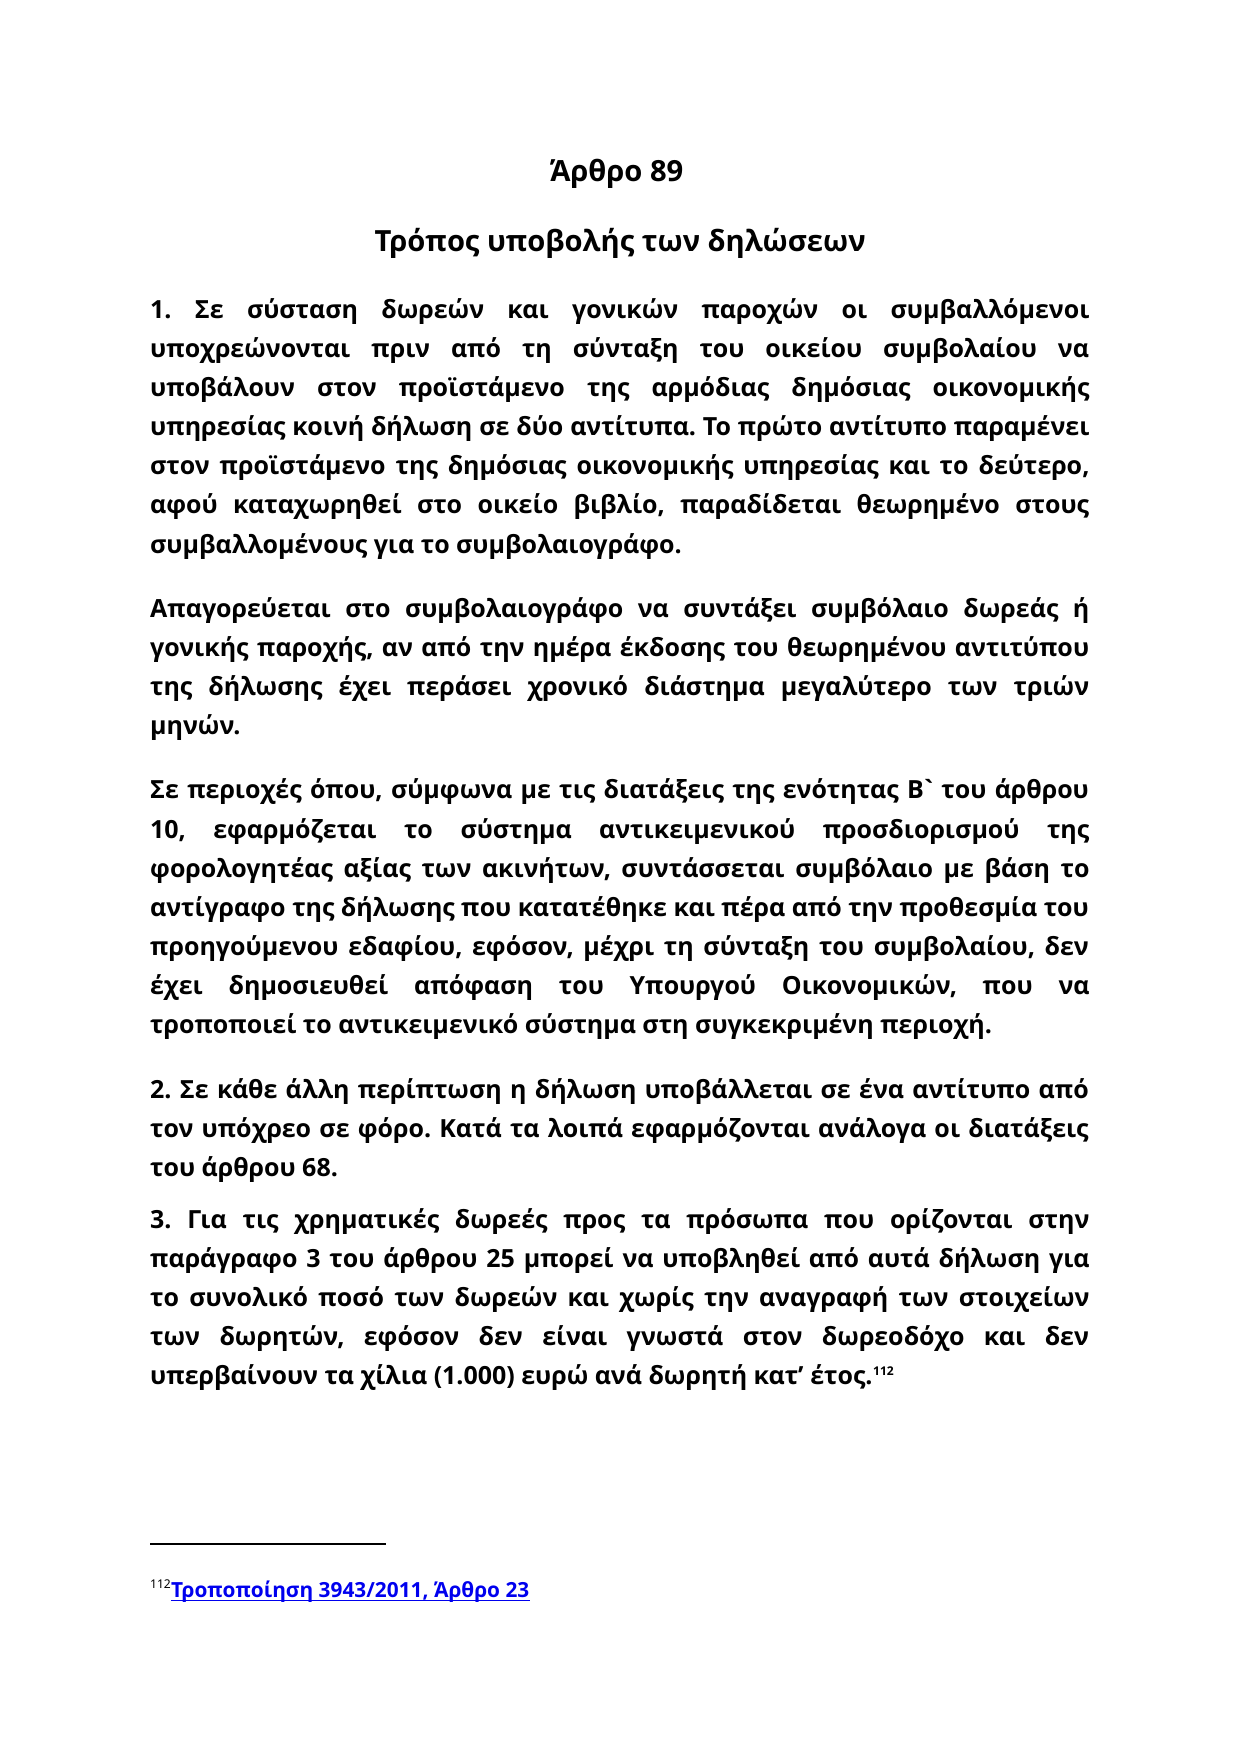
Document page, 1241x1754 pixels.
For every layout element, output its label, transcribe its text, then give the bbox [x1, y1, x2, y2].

text Τροποποίηση 3943/2011, Άρθρο 23 [150, 1576, 1090, 1604]
subtitle Άρθρο 89 [150, 150, 1090, 190]
text Σε περιοχές όπου, σύμφωνα με τις διατάξεις της ενότητας Β` του άρθρου 10, εφαρμόζεται το σύστημα αντικειμενικού προσδιορισμού της φορολογητέας αξίας των ακινήτων, συντάσσεται συμβόλαιο με βάση το αντίγραφο της δήλωσης που κατατέθηκε και πέρα από την προθεσμία του προηγούμενου εδαφίου, εφόσον, μέχρι τη σύνταξη του συμβολαίου, δεν έχει δημοσιευθεί απόφαση του Υπουργού Οικονομικών, που να τροποποιεί το αντικειμενικό σύστημα στη συγκεκριμένη περιοχή. [150, 772, 1090, 1041]
subtitle Τρόπος υποβολής των δηλώσεων [150, 221, 1090, 260]
text 1. Σε σύσταση δωρεών και γονικών παροχών οι συμβαλλόμενοι υποχρεώνονται πριν από τη σύνταξη του οικείου συμβολαίου να υποβάλουν στον προϊστάμενο της αρμόδιας δημόσιας οικονομικής υπηρεσίας κοινή δήλωση σε δύο αντίτυπα. Το πρώτο αντίτυπο παραμένει στον προϊστάμενο της δημόσιας οικονομικής υπηρεσίας και το δεύτερο, αφού καταχωρηθεί στο οικείο βιβλίο, παραδίδεται θεωρημένο στους συμβαλλομένους για το συμβολαιογράφο. [150, 291, 1090, 560]
text 2. Σε κάθε άλλη περίπτωση η δήλωση υποβάλλεται σε ένα αντίτυπο από τον υπόχρεο σε φόρο. Κατά τα λοιπά εφαρμόζονται ανάλογα οι διατάξεις του άρθρου 68. [150, 1071, 1090, 1184]
text Απαγορεύεται στο συμβολαιογράφο να συντάξει συμβόλαιο δωρεάς ή γονικής παροχής, αν από την ημέρα έκδοσης του θεωρημένου αντιτύπου της δήλωσης έχει περάσει χρονικό διάστημα μεγαλύτερο των τριών μηνών. [150, 590, 1090, 742]
text 3. Για τις χρηματικές δωρεές προς τα πρόσωπα που ορίζονται στην παράγραφο 3 του άρθρου 25 μπορεί να υποβληθεί από αυτά δήλωση για το συνολικό ποσό των δωρεών και χωρίς την αναγραφή των στοιχείων των δωρητών, εφόσον δεν είναι γνωστά στον δωρεοδόχο και δεν υπερβαίνουν τα χίλια (1.000) ευρώ ανά δωρητή κατ’ έτος. [150, 1201, 1090, 1392]
